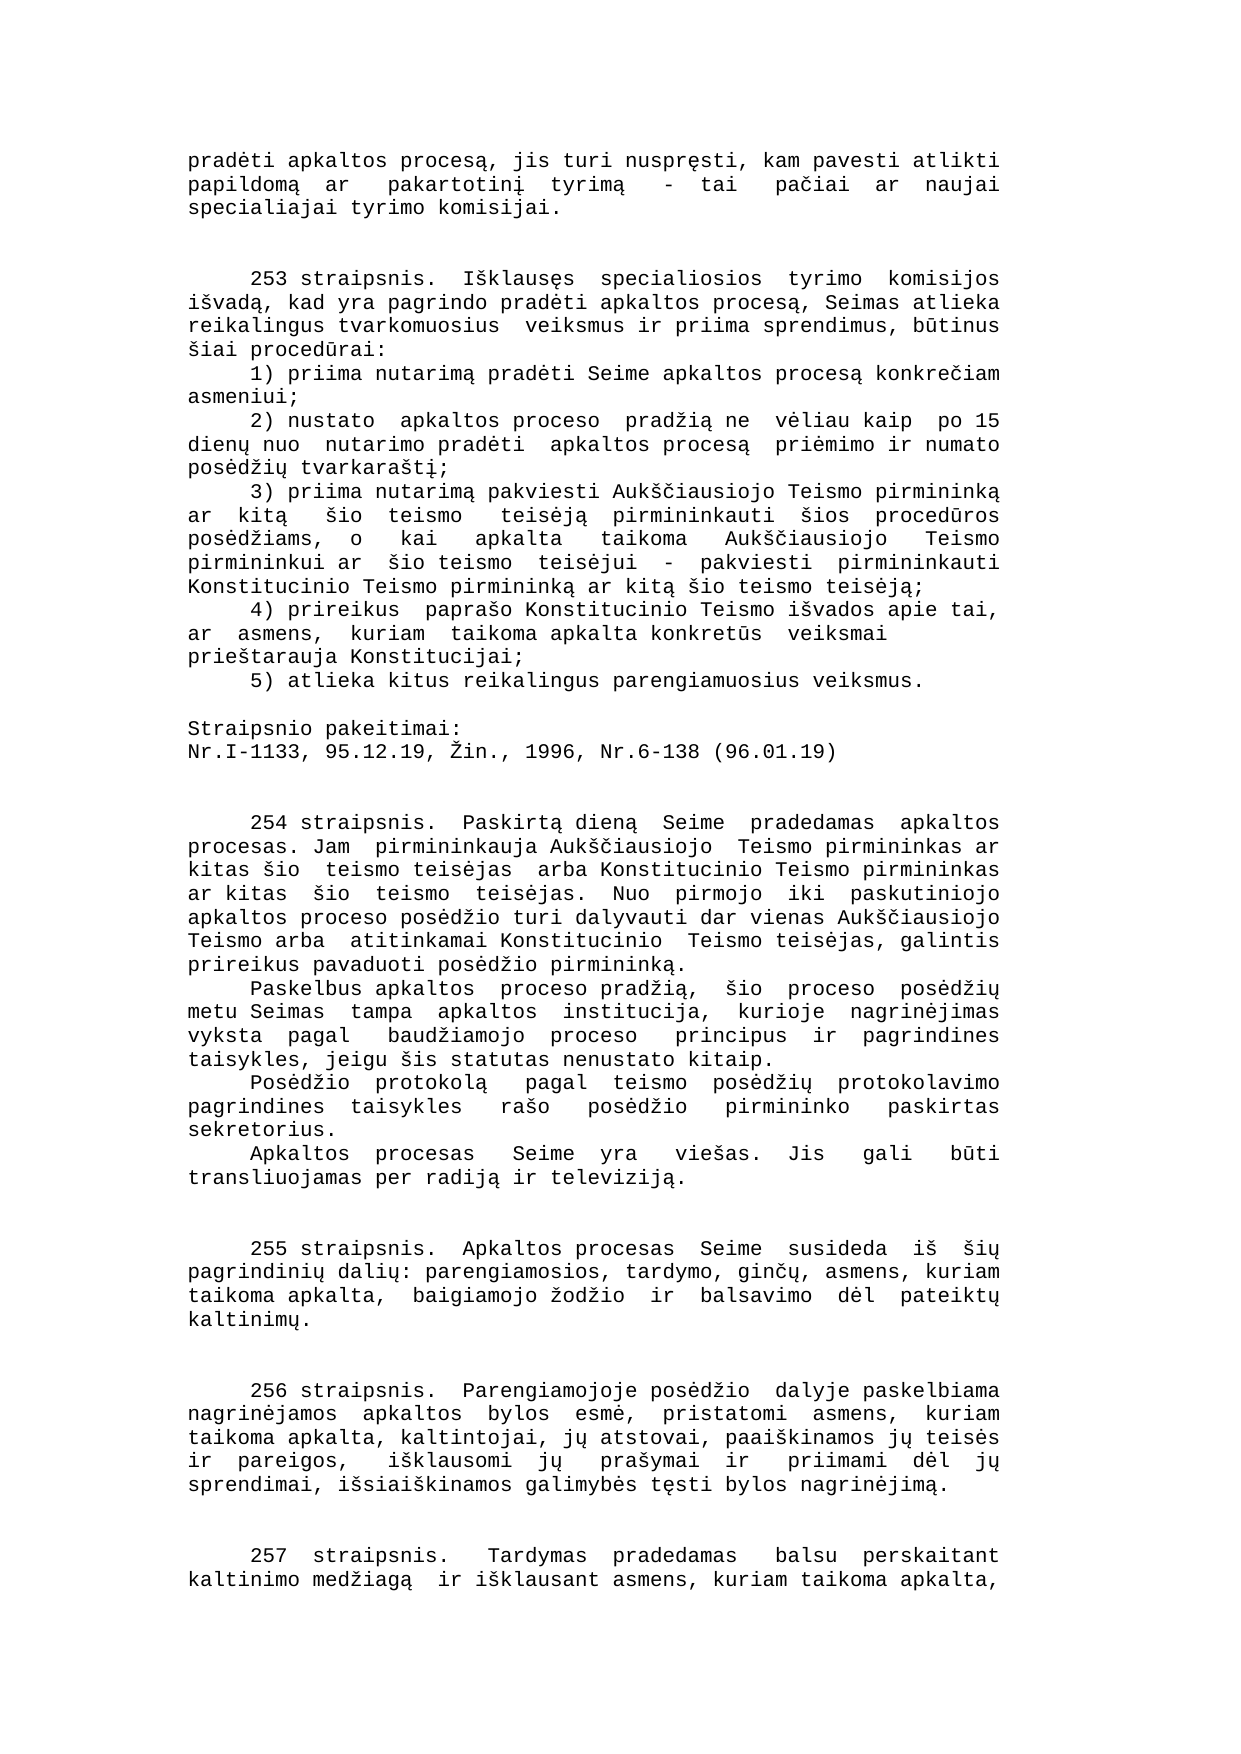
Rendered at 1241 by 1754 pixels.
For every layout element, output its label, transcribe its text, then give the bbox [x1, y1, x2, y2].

text sprendimai, išsiaiškinamos galimybės tęsti bylos nagrinėjimą. [187, 1474, 1053, 1498]
text 1) priima nutarimą pradėti Seime apkaltos procesą konkrečiam [187, 363, 1053, 386]
text nagrinėjamos apkaltos bylos esmė, pristatomi asmens, kuriam [187, 1403, 1053, 1427]
text prireikus pavaduoti posėdžio pirmininką. [187, 954, 1053, 978]
text transliuojamas per radiją ir televiziją. [187, 1167, 1053, 1190]
text Nr.I-1133, 95.12.19, Žin., 1996, Nr.6-138 (96.01.19) [187, 741, 1053, 765]
text 256 straipsnis. Parengiamojoje posėdžio dalyje paskelbiama [187, 1379, 1053, 1403]
text dienų nuo nutarimo pradėti apkaltos procesą priėmimo ir numato [187, 434, 1053, 457]
text apkaltos proceso posėdžio turi dalyvauti dar vienas Aukščiausiojo [187, 907, 1053, 930]
text šiai procedūrai: [187, 339, 1053, 363]
text kaltinimo medžiagą ir išklausant asmens, kuriam taikoma apkalta, [187, 1569, 1053, 1592]
text 257 straipsnis. Tardymas pradedamas balsu perskaitant [187, 1545, 1053, 1569]
text 253 straipsnis. Išklausęs specialiosios tyrimo komisijos [187, 268, 1053, 292]
text Teismo arba atitinkamai Konstitucinio Teismo teisėjas, galintis [187, 930, 1053, 954]
text vyksta pagal baudžiamojo proceso principus ir pagrindines [187, 1025, 1053, 1048]
text ar asmens, kuriam taikoma apkalta konkretūs veiksmai [187, 623, 1053, 647]
text Posėdžio protokolą pagal teismo posėdžių protokolavimo [187, 1072, 1053, 1096]
text 2) nustato apkaltos proceso pradžią ne vėliau kaip po 15 [187, 410, 1053, 434]
text specialiajai tyrimo komisijai. [187, 197, 1053, 221]
text išvadą, kad yra pagrindo pradėti apkaltos procesą, Seimas atlieka [187, 292, 1053, 316]
text posėdžių tvarkaraštį; [187, 457, 1053, 481]
text 4) prireikus paprašo Konstitucinio Teismo išvados apie tai, [187, 599, 1053, 623]
text pagrindines taisykles rašo posėdžio pirmininko paskirtas [187, 1096, 1053, 1119]
text asmeniui; [187, 386, 1053, 410]
text 5) atlieka kitus reikalingus parengiamuosius veiksmus. [187, 670, 1053, 694]
text 3) priima nutarimą pakviesti Aukščiausiojo Teismo pirmininką [187, 481, 1053, 505]
text sekretorius. [187, 1119, 1053, 1143]
text Paskelbus apkaltos proceso pradžią, šio proceso posėdžių [187, 978, 1053, 1001]
text taikoma apkalta, baigiamojo žodžio ir balsavimo dėl pateiktų [187, 1285, 1053, 1309]
text papildomą ar pakartotinį tyrimą - tai pačiai ar naujai [187, 174, 1053, 197]
text reikalingus tvarkomuosius veiksmus ir priima sprendimus, būtinus [187, 316, 1053, 339]
text procesas. Jam pirmininkauja Aukščiausiojo Teismo pirmininkas ar [187, 836, 1053, 859]
text pradėti apkaltos procesą, jis turi nuspręsti, kam pavesti atlikti [187, 150, 1053, 174]
text ir pareigos, išklausomi jų prašymai ir priimami dėl jų [187, 1451, 1053, 1474]
text Straipsnio pakeitimai: [187, 717, 1053, 741]
text ar kitas šio teismo teisėjas. Nuo pirmojo iki paskutiniojo [187, 883, 1053, 907]
text Konstitucinio Teismo pirmininką ar kitą šio teismo teisėją; [187, 576, 1053, 599]
text 254 straipsnis. Paskirtą dieną Seime pradedamas apkaltos [187, 812, 1053, 836]
text pirmininkui ar šio teismo teisėjui - pakviesti pirmininkauti [187, 552, 1053, 576]
text kaltinimų. [187, 1309, 1053, 1332]
text Apkaltos procesas Seime yra viešas. Jis gali būti [187, 1143, 1053, 1167]
text posėdžiams, o kai apkalta taikoma Aukščiausiojo Teismo [187, 528, 1053, 552]
text ar kitą šio teismo teisėją pirmininkauti šios procedūros [187, 505, 1053, 528]
text kitas šio teismo teisėjas arba Konstitucinio Teismo pirmininkas [187, 859, 1053, 883]
text taisykles, jeigu šis statutas nenustato kitaip. [187, 1048, 1053, 1072]
text pagrindinių dalių: parengiamosios, tardymo, ginčų, asmens, kuriam [187, 1261, 1053, 1285]
text 255 straipsnis. Apkaltos procesas Seime susideda iš šių [187, 1238, 1053, 1261]
text taikoma apkalta, kaltintojai, jų atstovai, paaiškinamos jų teisės [187, 1427, 1053, 1451]
text prieštarauja Konstitucijai; [187, 647, 1053, 670]
text metu Seimas tampa apkaltos institucija, kurioje nagrinėjimas [187, 1001, 1053, 1025]
